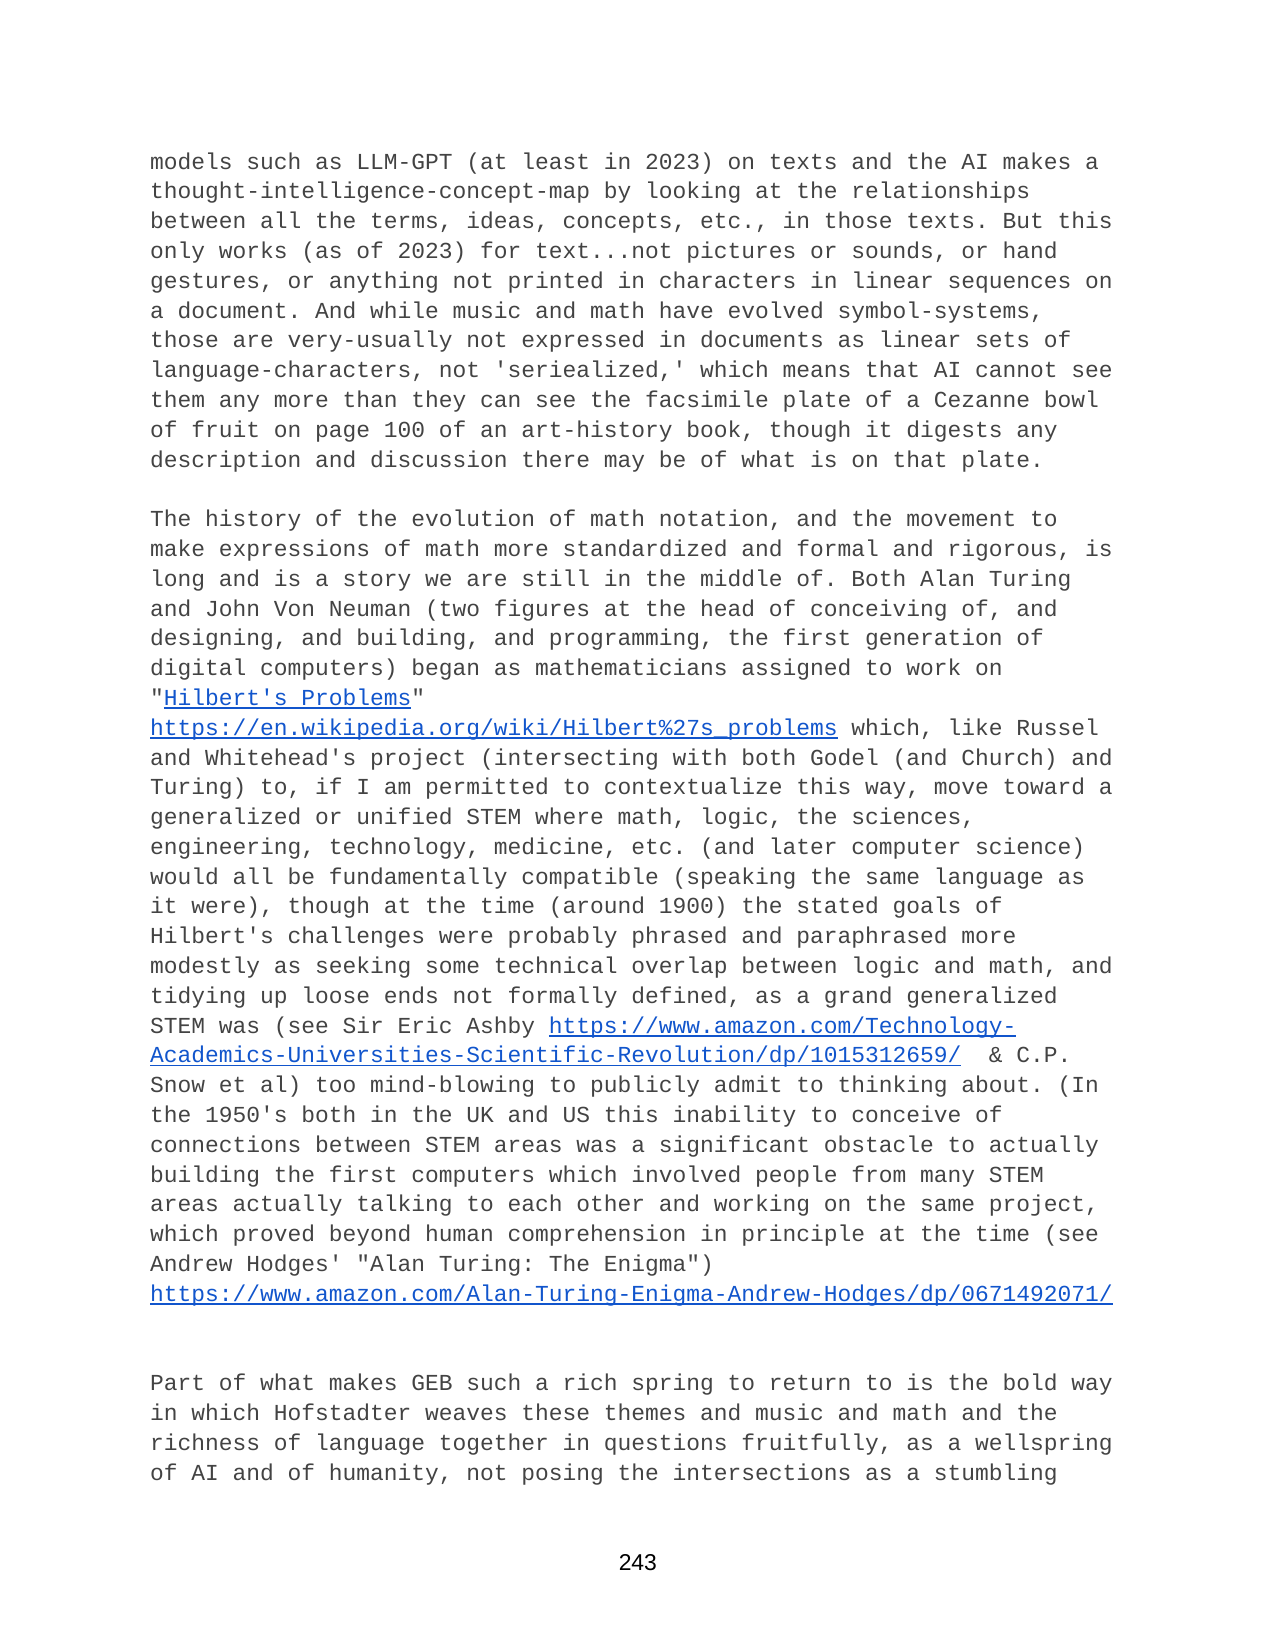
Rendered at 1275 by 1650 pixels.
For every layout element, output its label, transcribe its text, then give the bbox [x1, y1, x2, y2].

text models such as LLM-GPT (at least in 2023) on texts and the AI makes a thought-intelligence-concept-map by looking at the relationships between all the terms, ideas, concepts, etc., in those texts. But this only works (as of 2023) for text...not pictures or sounds, or hand gestures, or anything not printed in characters in linear sequences on a document. And while music and math have evolved symbol-systems, those are very-usually not expressed in documents as linear sets of language-characters, not 'seriealized,' which means that AI cannot see them any more than they can see the facsimile plate of a Cezanne bowl of fruit on page 100 of an art-history book, though it digests any description and discussion there may be of what is on that plate. [150, 150, 1125, 474]
text Part of what makes GEB such a rich spring to return to is the bold way in which Hofstadter weaves these themes and music and math and the richness of language together in questions fruitfully, as a wellspring of AI and of humanity, not posing the intersections as a stumbling [150, 1371, 1125, 1487]
text The history of the evolution of math notation, and the movement to make expressions of math more standardized and formal and rigorous, is long and is a story we are still in the middle of. Both Alan Turing and John Von Neuman (two figures at the head of conceiving of, and designing, and building, and programming, the first generation of digital computers) began as mathematicians assigned to work on "Hilbert's Problems" [150, 507, 1125, 712]
text https://en.wikipedia.org/wiki/Hilbert%27s_problems which, like Russel and Whitehead's project (intersecting with both Godel (and Church) and Turing) to, if I am permitted to contextualize this way, move toward a generalized or unified STEM where math, logic, the sciences, engineering, technology, medicine, etc. (and later computer science) would all be fundamentally compatible (speaking the same language as it were), though at the time (around 1900) the stated goals of Hilbert's challenges were probably phrased and paraphrased more modestly as seeking some technical overlap between logic and math, and tidying up loose ends not formally defined, as a grand generalized STEM was (see Sir Eric Ashby https://www.amazon.com/Technology-Academics-Universities-Scientific-Revolution/dp/1015312659/ & C.P. Snow et al) too mind-blowing to publicly admit to thinking about. (In the 1950's both in the UK and US this inability to conceive of connections between STEM areas was a significant obstacle to actually building the first computers which involved people from many STEM areas actually talking to each other and working on the same project, which proved beyond human comprehension in principle at the time (see Andrew Hodges' "Alan Turing: The Enigma") [150, 716, 1125, 1278]
text https://www.amazon.com/Alan-Turing-Enigma-Andrew-Hodges/dp/0671492071/ [150, 1282, 1125, 1308]
